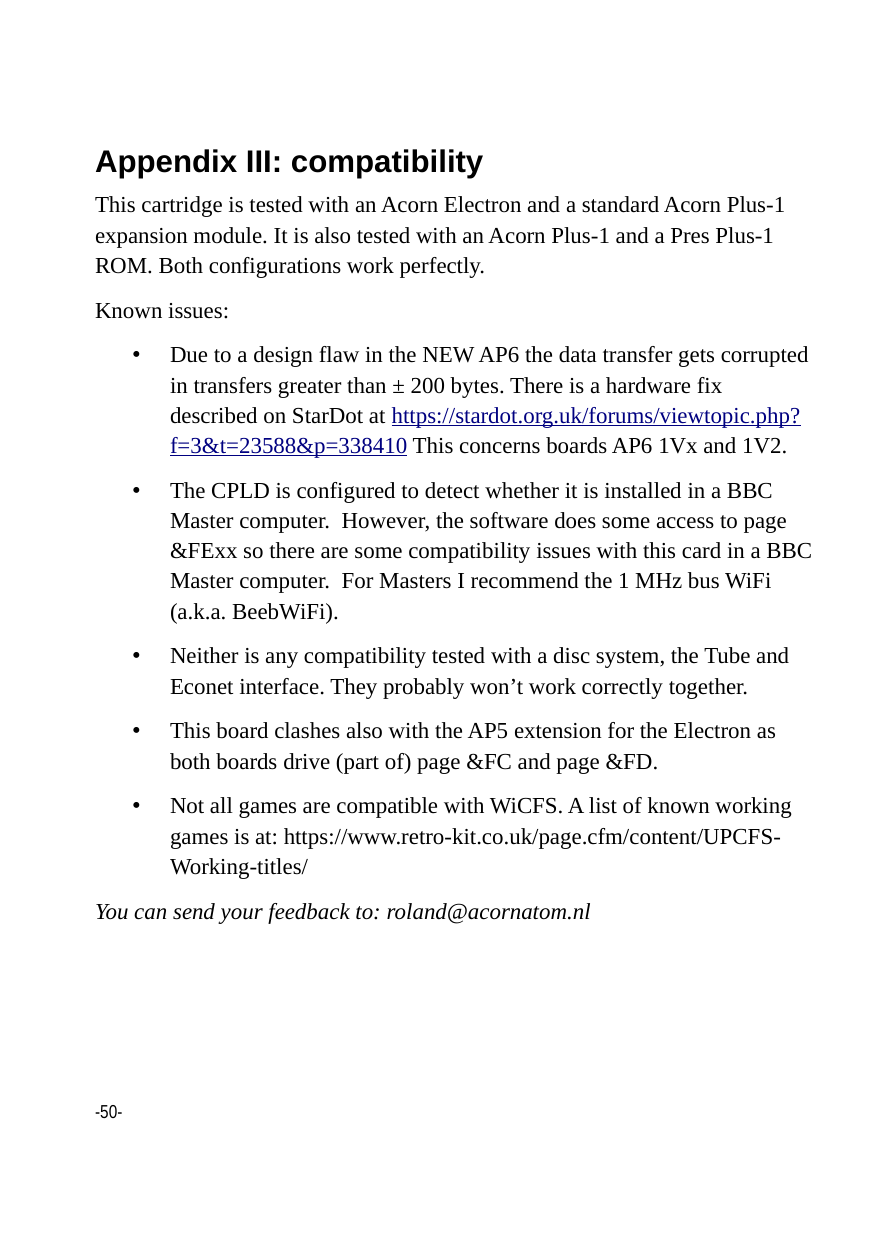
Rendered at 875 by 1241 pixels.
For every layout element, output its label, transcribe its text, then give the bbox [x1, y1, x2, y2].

text Known issues: [95, 297, 815, 323]
list This board clashes also with the AP5 extension for the Electron as both boards drive (part of) page &FC and page &FD. [132, 718, 815, 774]
list Neither is any compatibility tested with a disc system, the Tube and Econet interface. They probably won’t work correctly together. [132, 643, 815, 699]
text This cartridge is tested with an Acorn Electron and a standard Acorn Plus-1 expansion module. It is also tested with an Acorn Plus-1 and a Pres Plus-1 ROM. Both configurations work perfectly. [95, 192, 815, 278]
text You can send your feedback to: roland@acornatom.nl [95, 898, 815, 924]
list The CPLD is configured to detect whether it is installed in a BBC Master computer. However, the software does some access to page &FExx so there are some compatibility issues with this card in a BBC Master computer. For Masters I recommend the 1 MHz bus WiFi (a.k.a. BeebWiFi). [132, 477, 815, 624]
subtitle Appendix III: compatibility [95, 143, 815, 179]
list Not all games are compatible with WiCFS. A list of known working games is at: https://www.retro-kit.co.uk/page.cfm/content/UPCFS-Working-titles/ [132, 793, 815, 879]
list Due to a design flaw in the NEW AP6 the data transfer gets corrupted in transfers greater than ± 200 bytes. There is a hardware fix described on StarDot at https://stardot.org.uk/forums/viewtopic.php?f=3&t=23588&p=338410 This concerns boards AP6 1Vx and 1V2. [132, 342, 815, 458]
